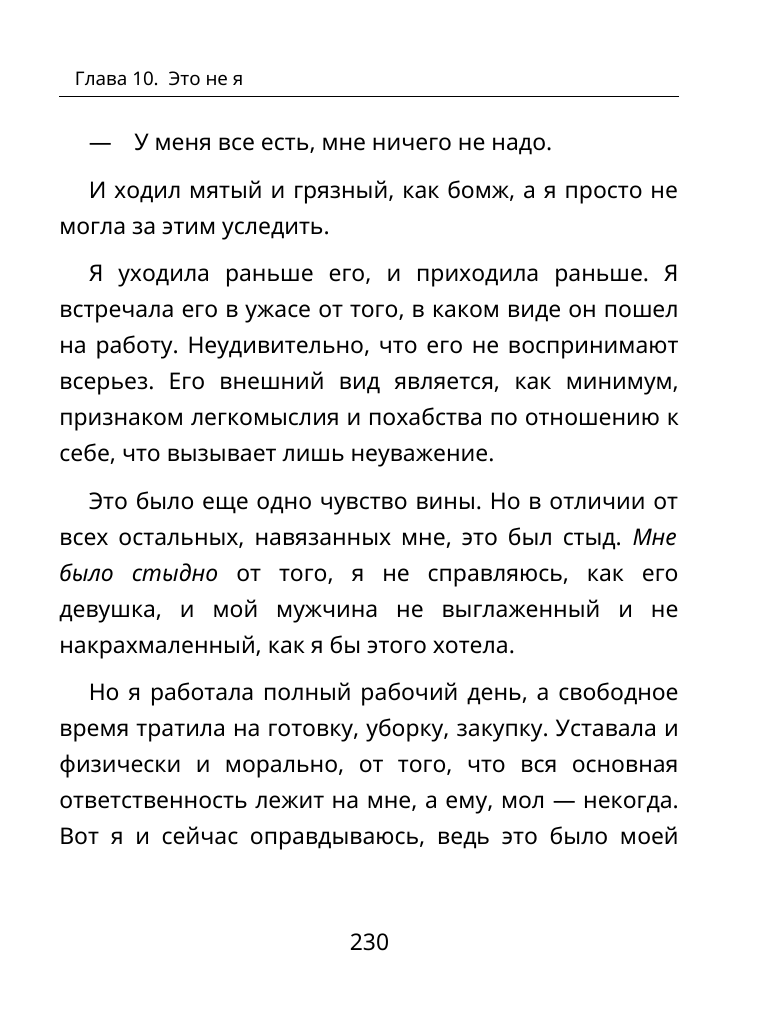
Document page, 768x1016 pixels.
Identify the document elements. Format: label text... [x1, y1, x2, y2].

list У меня все есть, мне ничего не надо. [59, 126, 679, 157]
text Это было еще одно чувство вины. Но в отличии от всех остальных, навязанных мне, это был стыд. Мне было стыдно от того, я не справляюсь, как его девушка, и мой мужчина не выглаженный и не накрахмаленный, как я бы этого хотела. [59, 485, 679, 660]
text И ходил мятый и грязный, как бомж, а я просто не могла за этим уследить. [59, 174, 679, 241]
text Но я работала полный рабочий день, а свободное время тратила на готовку, уборку, закупку. Уставала и физически и морально, от того, что вся основная ответственность лежит на мне, а ему, мол — некогда. Вот я и сейчас оправдываюсь, ведь это было моей [59, 676, 679, 851]
text Я уходила раньше его, и приходила раньше. Я встречала его в ужасе от того, в каком виде он пошел на работу. Неудивительно, что его не воспринимают всерьез. Его внешний вид является, как минимум, признаком легкомыслия и похабства по отношению к себе, что вызывает лишь неуважение. [59, 257, 679, 468]
